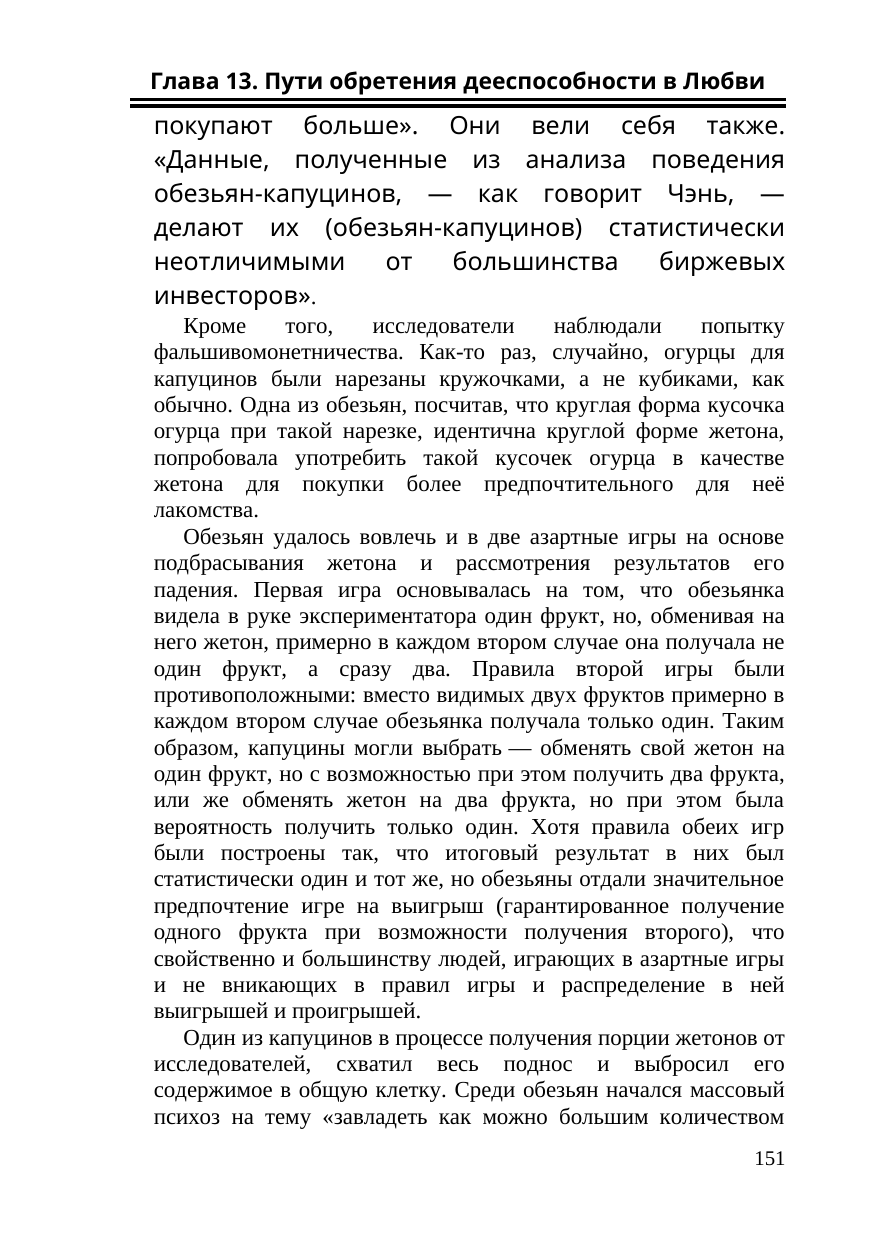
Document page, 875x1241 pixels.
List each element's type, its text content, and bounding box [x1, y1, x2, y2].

text Один из капуцинов в процессе получения порции жетонов от исследователей, схватил весь поднос и выбросил его содержимое в общую клетку. Среди обезьян начался массовый психоз на тему «завладеть как можно большим количеством [153, 1024, 786, 1129]
text Кроме того, исследователи наблюдали попытку фальшивомонетничества. Как-то раз, случайно, огурцы для капуцинов были нарезаны кружочками, а не кубиками, как обычно. Одна из обезьян, посчитав, что круглая форма кусочка огурца при такой нарезке, идентична круглой форме жетона, попробовала употребить такой кусочек огурца в качестве жетона для покупки более предпочтительного для неё лакомства. [153, 312, 786, 523]
text Обезьян удалось вовлечь и в две азартные игры на основе подбрасывания жетона и рассмотрения результатов его падения. Первая игра основывалась на том, что обезьянка видела в руке экспериментатора один фрукт, но, обменивая на него жетон, примерно в каждом втором случае она получала не один фрукт, а сразу два. Правила второй игры были противоположными: вместо видимых двух фруктов примерно в каждом втором случае обезьянка получала только один. Таким образом, капуцины могли выбрать — обменять свой жетон на один фрукт, но с возможностью при этом получить два фрукта, или же обменять жетон на два фрукта, но при этом была вероятность получить только один. Хотя правила обеих игр были построены так, что итоговый результат в них был статистически один и тот же, но обезьяны отдали значительное предпочтение игре на выигрыш (гарантированное получение одного фрукта при возможности получения второго), что свойственно и большинству людей, играющих в азартные игры и не вникающих в правил игры и распределение в ней выигрышей и проигрышей. [153, 523, 786, 1024]
text покупают больше». Они вели себя также. «Данные, полученные из анализа поведения обезьян-капуцинов, — как говорит Чэнь, — делают их (обезьян-капуцинов) статистически неотличимыми от большинства биржевых инвесторов». [153, 108, 786, 312]
